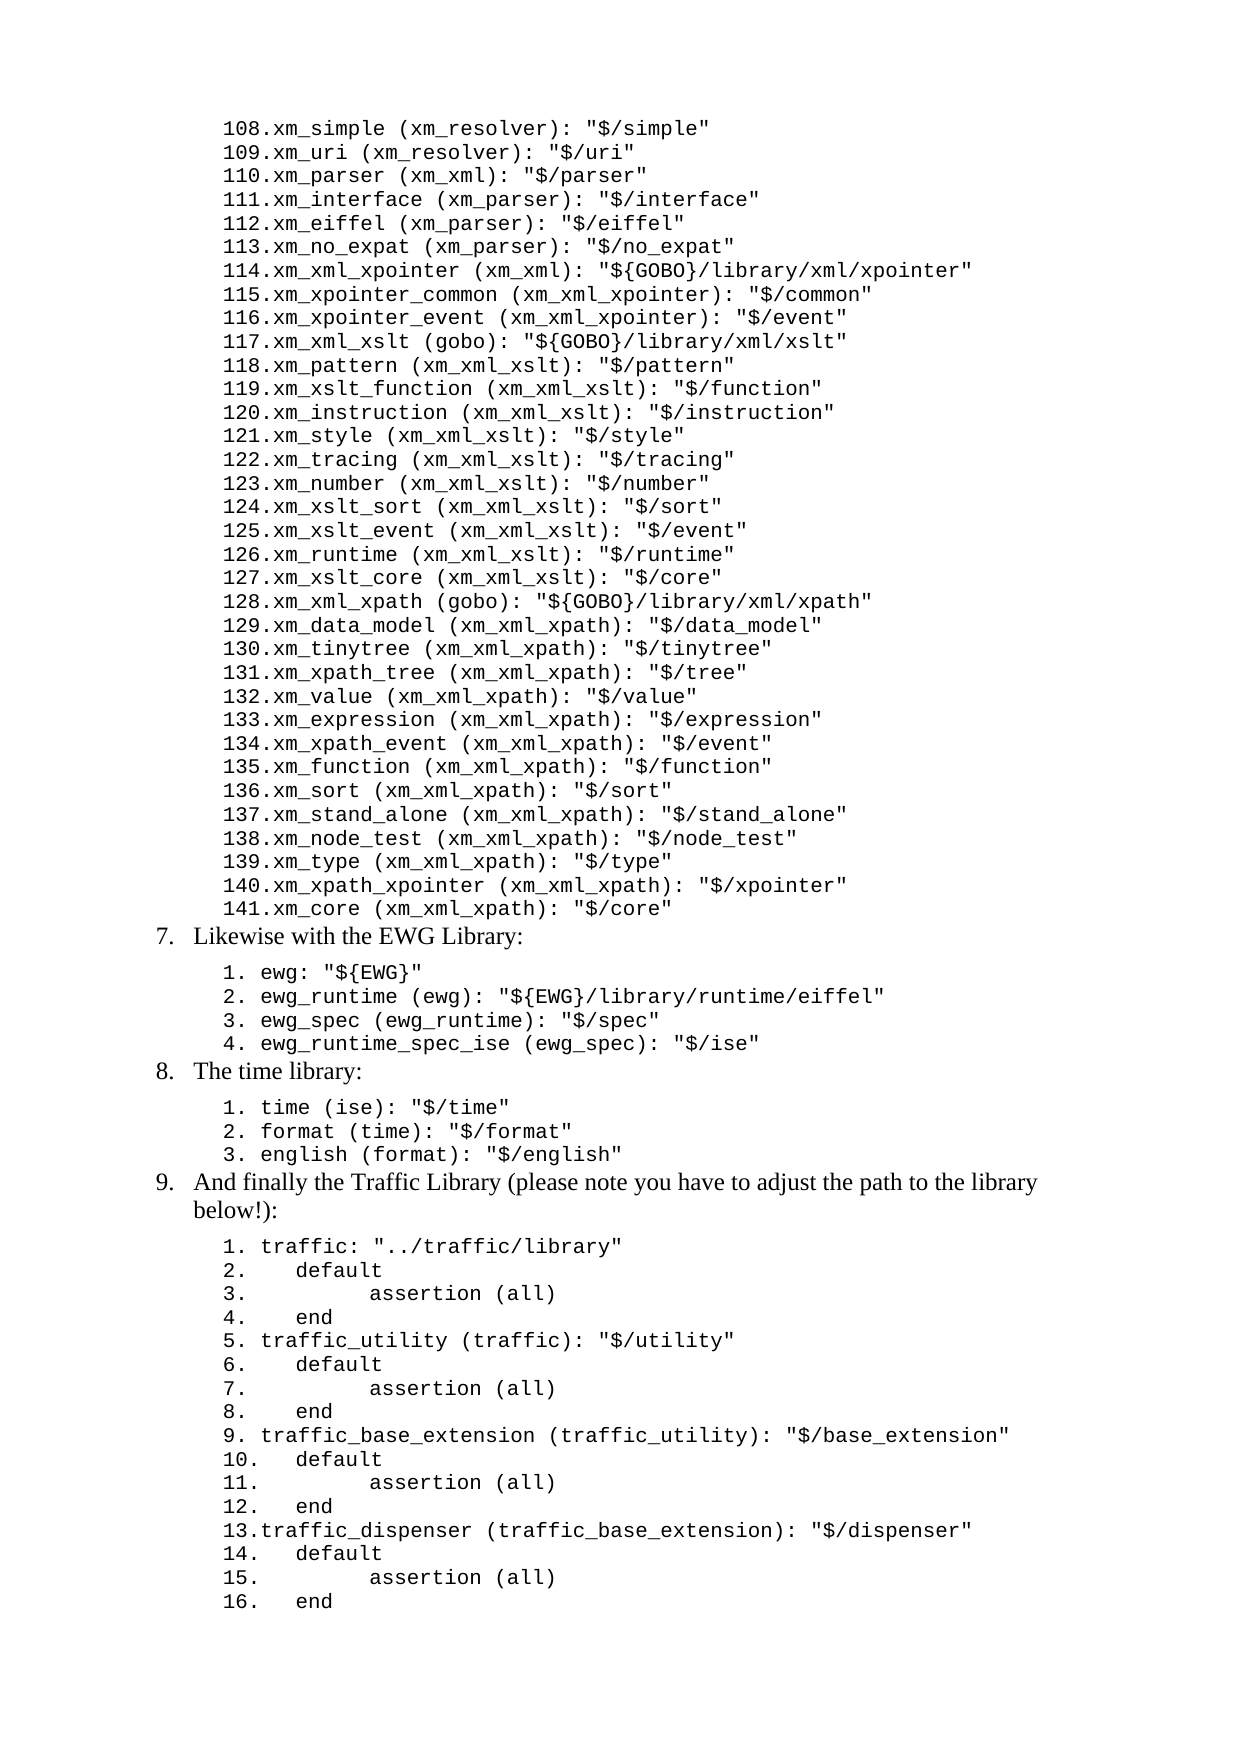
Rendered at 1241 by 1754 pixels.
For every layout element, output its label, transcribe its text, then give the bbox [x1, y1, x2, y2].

list And finally the Traffic Library (please note you have to adjust the path to the library below!): [156, 1168, 1122, 1223]
list xm_xpath_tree (xm_xml_xpath): "$/tree" [223, 662, 1092, 686]
list ewg_runtime_spec_ise (ewg_spec): "$/ise" [223, 1033, 1092, 1057]
list ewg_runtime (ewg): "${EWG}/library/runtime/eiffel" [223, 986, 1092, 1009]
list xm_function (xm_xml_xpath): "$/function" [223, 757, 1092, 780]
list xm_xslt_function (xm_xml_xslt): "$/function" [223, 378, 1092, 402]
list xm_number (xm_xml_xslt): "$/number" [223, 473, 1092, 496]
list default [223, 1543, 1092, 1567]
list The time library: [156, 1057, 1122, 1084]
list english (format): "$/english" [223, 1144, 1092, 1168]
list xm_eiffel (xm_parser): "$/eiffel" [223, 213, 1092, 236]
list xm_simple (xm_resolver): "$/simple" [223, 118, 1092, 142]
list default [223, 1259, 1092, 1283]
list end [223, 1591, 1092, 1614]
list xm_xml_xpointer (xm_xml): "${GOBO}/library/xml/xpointer" [223, 260, 1092, 284]
list ewg: "${EWG}" [223, 962, 1092, 986]
list traffic_base_extension (traffic_utility): "$/base_extension" [223, 1425, 1092, 1449]
list xm_expression (xm_xml_xpath): "$/expression" [223, 709, 1092, 733]
list assertion (all) [223, 1378, 1092, 1401]
list traffic_dispenser (traffic_base_extension): "$/dispenser" [223, 1520, 1092, 1543]
list Likewise with the EWG Library: [156, 922, 1122, 950]
list xm_pattern (xm_xml_xslt): "$/pattern" [223, 354, 1092, 378]
list xm_runtime (xm_xml_xslt): "$/runtime" [223, 544, 1092, 567]
list end [223, 1496, 1092, 1520]
list xm_xml_xslt (gobo): "${GOBO}/library/xml/xslt" [223, 331, 1092, 354]
list xm_interface (xm_parser): "$/interface" [223, 189, 1092, 213]
list xm_node_test (xm_xml_xpath): "$/node_test" [223, 827, 1092, 851]
list time (ise): "$/time" [223, 1097, 1092, 1121]
list xm_instruction (xm_xml_xslt): "$/instruction" [223, 402, 1092, 426]
list xm_no_expat (xm_parser): "$/no_expat" [223, 236, 1092, 260]
list xm_data_model (xm_xml_xpath): "$/data_model" [223, 615, 1092, 638]
list assertion (all) [223, 1283, 1092, 1307]
list xm_xslt_core (xm_xml_xslt): "$/core" [223, 567, 1092, 591]
list xm_sort (xm_xml_xpath): "$/sort" [223, 780, 1092, 804]
list ewg_spec (ewg_runtime): "$/spec" [223, 1009, 1092, 1033]
list traffic_utility (traffic): "$/utility" [223, 1331, 1092, 1354]
list xm_uri (xm_resolver): "$/uri" [223, 142, 1092, 165]
list xm_xpath_xpointer (xm_xml_xpath): "$/xpointer" [223, 875, 1092, 898]
list format (time): "$/format" [223, 1121, 1092, 1144]
list xm_xpointer_common (xm_xml_xpointer): "$/common" [223, 284, 1092, 307]
list default [223, 1449, 1092, 1472]
list traffic: "../traffic/library" [223, 1236, 1092, 1259]
list xm_xpath_event (xm_xml_xpath): "$/event" [223, 733, 1092, 757]
list end [223, 1307, 1092, 1331]
list assertion (all) [223, 1472, 1092, 1496]
list xm_xslt_sort (xm_xml_xslt): "$/sort" [223, 496, 1092, 520]
list end [223, 1401, 1092, 1425]
list xm_type (xm_xml_xpath): "$/type" [223, 851, 1092, 875]
list xm_tinytree (xm_xml_xpath): "$/tinytree" [223, 638, 1092, 662]
list xm_parser (xm_xml): "$/parser" [223, 165, 1092, 189]
list xm_tracing (xm_xml_xslt): "$/tracing" [223, 449, 1092, 473]
list xm_value (xm_xml_xpath): "$/value" [223, 686, 1092, 709]
list assertion (all) [223, 1567, 1092, 1591]
list xm_xpointer_event (xm_xml_xpointer): "$/event" [223, 307, 1092, 331]
list xm_stand_alone (xm_xml_xpath): "$/stand_alone" [223, 804, 1092, 827]
list xm_style (xm_xml_xslt): "$/style" [223, 426, 1092, 449]
list xm_xml_xpath (gobo): "${GOBO}/library/xml/xpath" [223, 591, 1092, 615]
list default [223, 1354, 1092, 1378]
list xm_core (xm_xml_xpath): "$/core" [223, 898, 1092, 922]
list xm_xslt_event (xm_xml_xslt): "$/event" [223, 520, 1092, 544]
